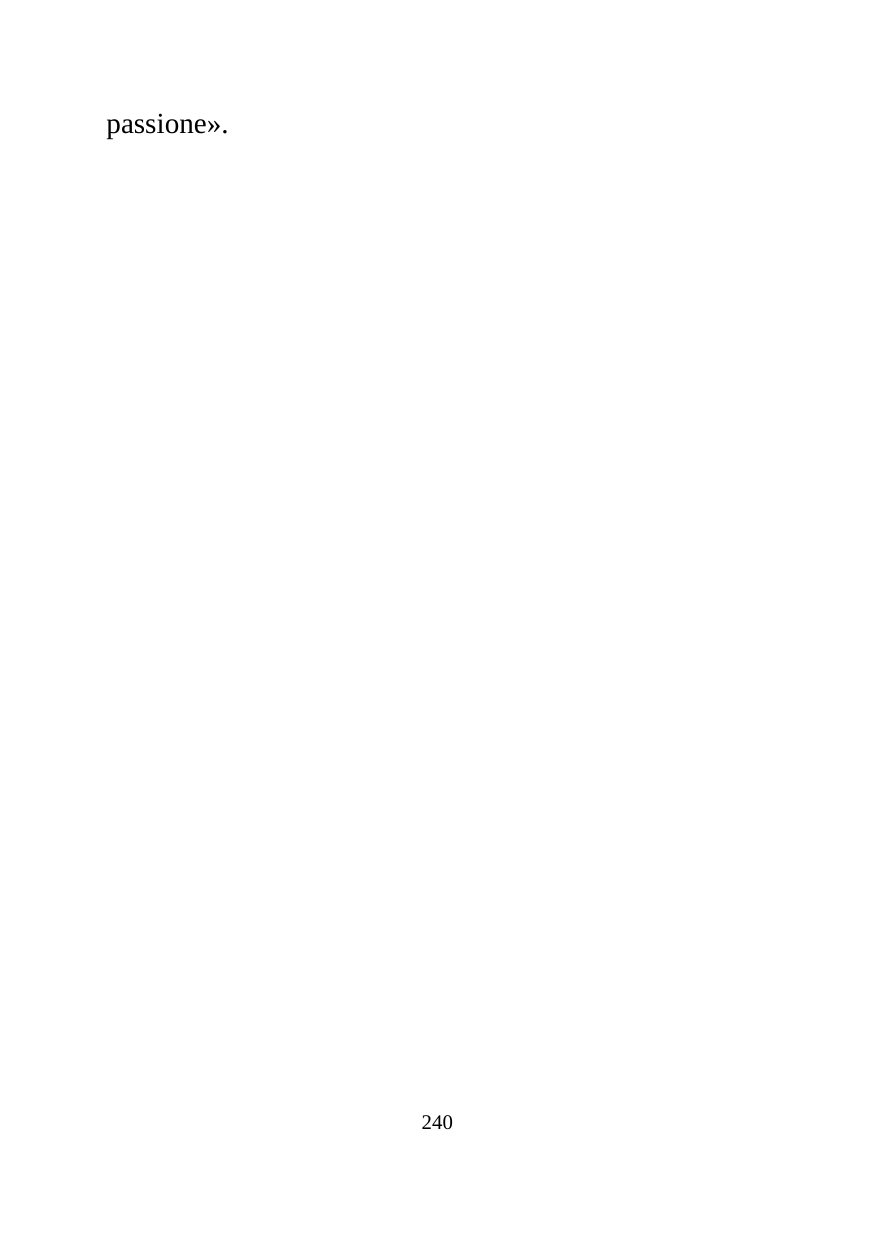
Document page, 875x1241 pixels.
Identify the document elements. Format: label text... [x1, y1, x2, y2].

text passione». [106, 106, 768, 140]
